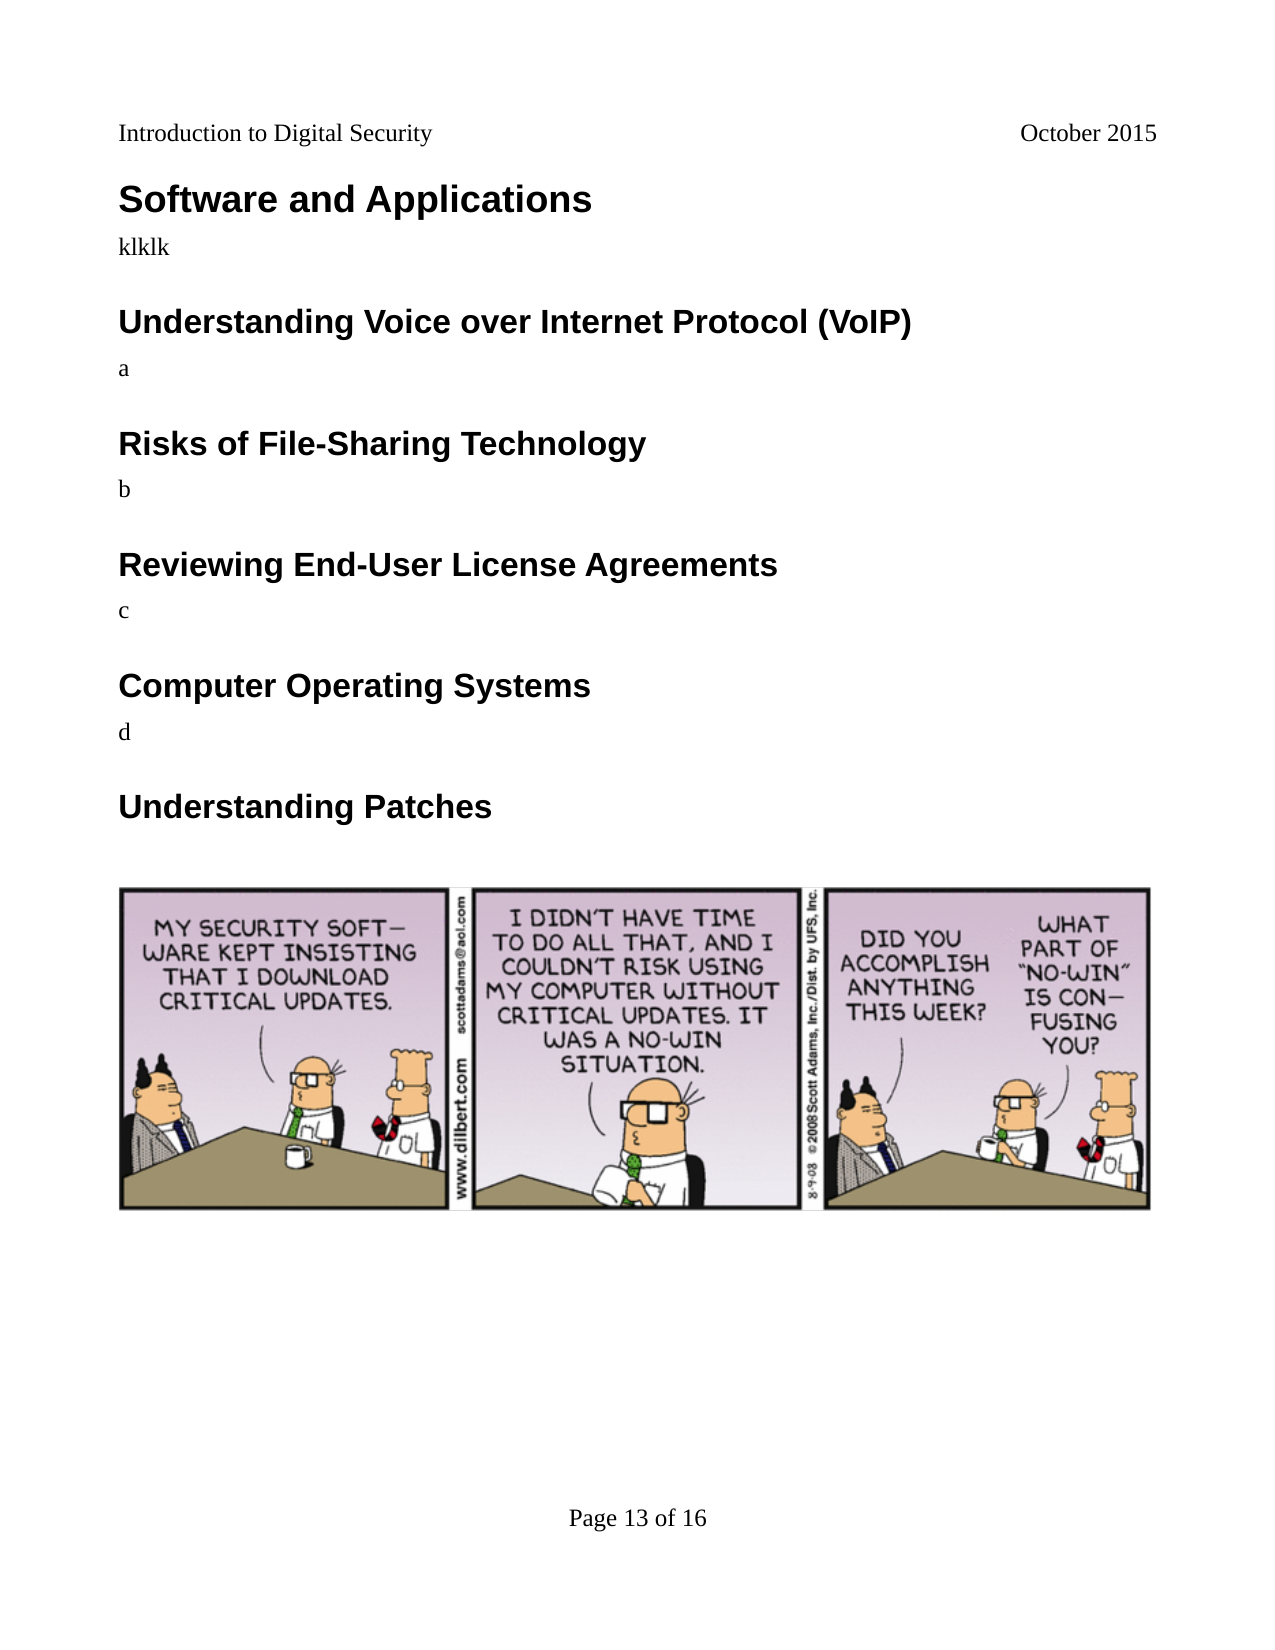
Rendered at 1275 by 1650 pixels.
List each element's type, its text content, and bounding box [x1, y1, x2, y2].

subtitle Understanding Voice over Internet Protocol (VoIP) [118, 302, 1157, 341]
subtitle Reviewing End-User License Agreements [118, 544, 1157, 583]
text d [118, 717, 1157, 745]
subtitle Computer Operating Systems [118, 666, 1157, 704]
subtitle Understanding Patches [118, 787, 1157, 825]
subtitle Software and Applications [118, 176, 1157, 220]
text c [118, 596, 1157, 624]
text b [118, 474, 1157, 503]
text klklk [118, 232, 1157, 261]
picture [118, 886, 1152, 1212]
text a [118, 353, 1157, 382]
subtitle Risks of File-Sharing Technology [118, 423, 1157, 462]
